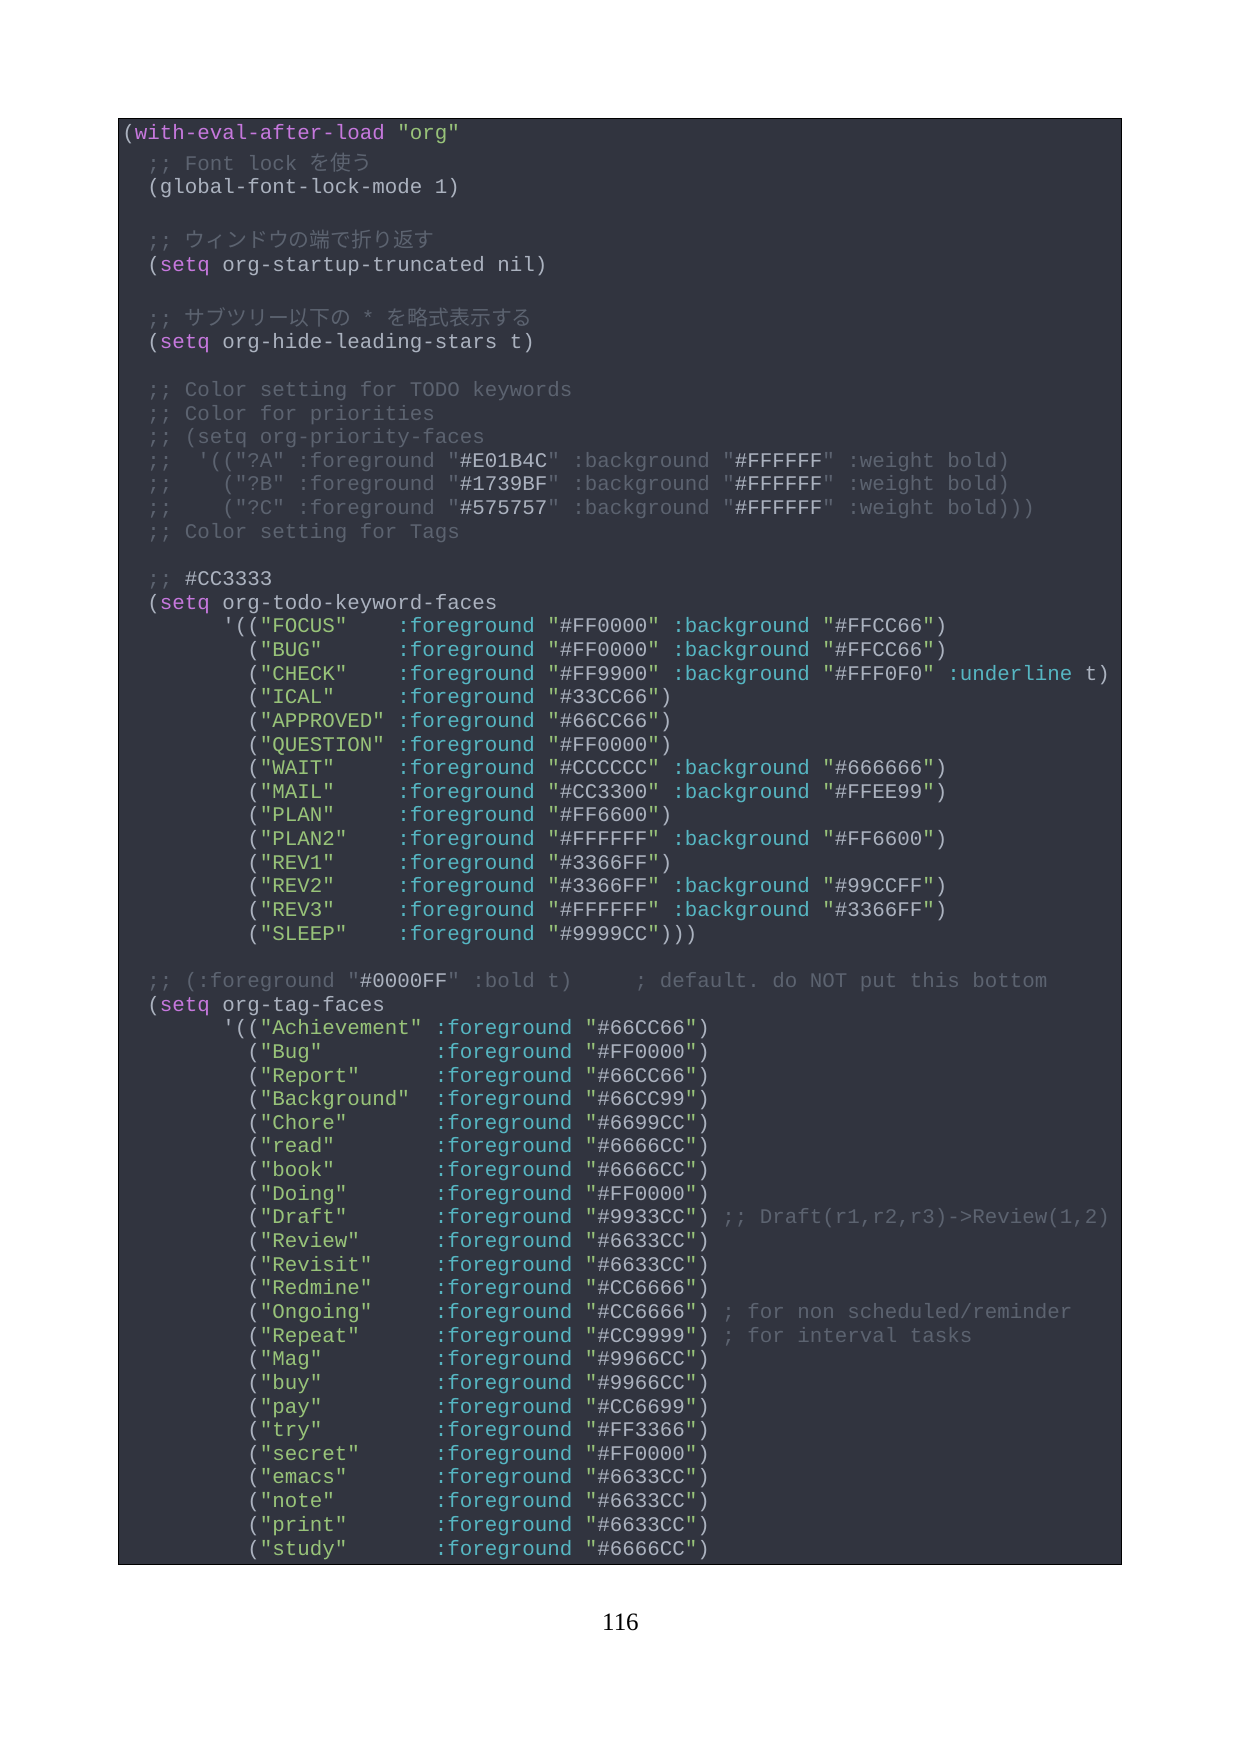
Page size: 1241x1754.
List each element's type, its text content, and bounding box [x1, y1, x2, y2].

text ("Bug" :foreground "#FF0000") [119, 1037, 1121, 1061]
text ;; #CC3333 [119, 564, 1121, 588]
text ("Draft" :foreground "#9933CC") ;; Draft(r1,r2,r3)->Review(1,2) [119, 1202, 1121, 1226]
text ("emacs" :foreground "#6633CC") [119, 1463, 1121, 1486]
text ("Ongoing" :foreground "#CC6666") ; for non scheduled/reminder [119, 1297, 1121, 1321]
text ("PLAN2" :foreground "#FFFFFF" :background "#FF6600") [119, 824, 1121, 848]
text ("print" :foreground "#6633CC") [119, 1510, 1121, 1533]
text ("CHECK" :foreground "#FF9900" :background "#FFF0F0" :underline t) [119, 659, 1121, 682]
text ;; '(("?A" :foreground "#E01B4C" :background "#FFFFFF" :weight bold) [119, 446, 1121, 469]
text ("SLEEP" :foreground "#9999CC"))) [119, 919, 1121, 942]
text '(("Achievement" :foreground "#66CC66") [119, 1013, 1121, 1037]
text ("BUG" :foreground "#FF0000" :background "#FFCC66") [119, 635, 1121, 659]
text ("Doing" :foreground "#FF0000") [119, 1179, 1121, 1202]
text '(("FOCUS" :foreground "#FF0000" :background "#FFCC66") [119, 611, 1121, 635]
text ("Redmine" :foreground "#CC6666") [119, 1273, 1121, 1297]
text ;; (setq org-priority-faces [119, 422, 1121, 446]
text ("Revisit" :foreground "#6633CC") [119, 1250, 1121, 1273]
text ("note" :foreground "#6633CC") [119, 1486, 1121, 1510]
text (setq org-tag-faces [119, 990, 1121, 1013]
text ("read" :foreground "#6666CC") [119, 1132, 1121, 1155]
text ;; ("?C" :foreground "#575757" :background "#FFFFFF" :weight bold))) [119, 493, 1121, 517]
text ("buy" :foreground "#9966CC") [119, 1368, 1121, 1392]
text ;; Color setting for TODO keywords [119, 375, 1121, 398]
text ;; サブツリー以下の * を略式表示する [119, 297, 1121, 328]
text ("QUESTION" :foreground "#FF0000") [119, 729, 1121, 753]
text ("Report" :foreground "#66CC66") [119, 1061, 1121, 1084]
text ("Background" :foreground "#66CC99") [119, 1084, 1121, 1108]
text ("WAIT" :foreground "#CCCCCC" :background "#666666") [119, 753, 1121, 777]
text ;; Color setting for Tags [119, 517, 1121, 540]
text (setq org-startup-truncated nil) [119, 250, 1121, 273]
text ;; (:foreground "#0000FF" :bold t) ; default. do NOT put this bottom [119, 966, 1121, 990]
text ;; ("?B" :foreground "#1739BF" :background "#FFFFFF" :weight bold) [119, 469, 1121, 493]
text ("pay" :foreground "#CC6699") [119, 1392, 1121, 1415]
text ("APPROVED" :foreground "#66CC66") [119, 706, 1121, 729]
text ;; Color for priorities [119, 398, 1121, 422]
text ("REV2" :foreground "#3366FF" :background "#99CCFF") [119, 871, 1121, 895]
text ;; Font lock を使う [119, 142, 1121, 172]
text ("Repeat" :foreground "#CC9999") ; for interval tasks [119, 1321, 1121, 1344]
text ("REV1" :foreground "#3366FF") [119, 848, 1121, 871]
text (with-eval-after-load "org" [119, 119, 1121, 142]
text (setq org-todo-keyword-faces [119, 588, 1121, 611]
text ("ICAL" :foreground "#33CC66") [119, 682, 1121, 706]
text ("REV3" :foreground "#FFFFFF" :background "#3366FF") [119, 895, 1121, 919]
text (setq org-hide-leading-stars t) [119, 328, 1121, 351]
text ("book" :foreground "#6666CC") [119, 1155, 1121, 1179]
text ("study" :foreground "#6666CC") [119, 1533, 1121, 1564]
text ("Chore" :foreground "#6699CC") [119, 1108, 1121, 1132]
text (global-font-lock-mode 1) [119, 172, 1121, 196]
text ("try" :foreground "#FF3366") [119, 1415, 1121, 1439]
text ;; ウィンドウの端で折り返す [119, 219, 1121, 250]
text ("PLAN" :foreground "#FF6600") [119, 801, 1121, 824]
text ("MAIL" :foreground "#CC3300" :background "#FFEE99") [119, 777, 1121, 801]
text ("secret" :foreground "#FF0000") [119, 1439, 1121, 1463]
text ("Review" :foreground "#6633CC") [119, 1226, 1121, 1250]
text ("Mag" :foreground "#9966CC") [119, 1344, 1121, 1368]
